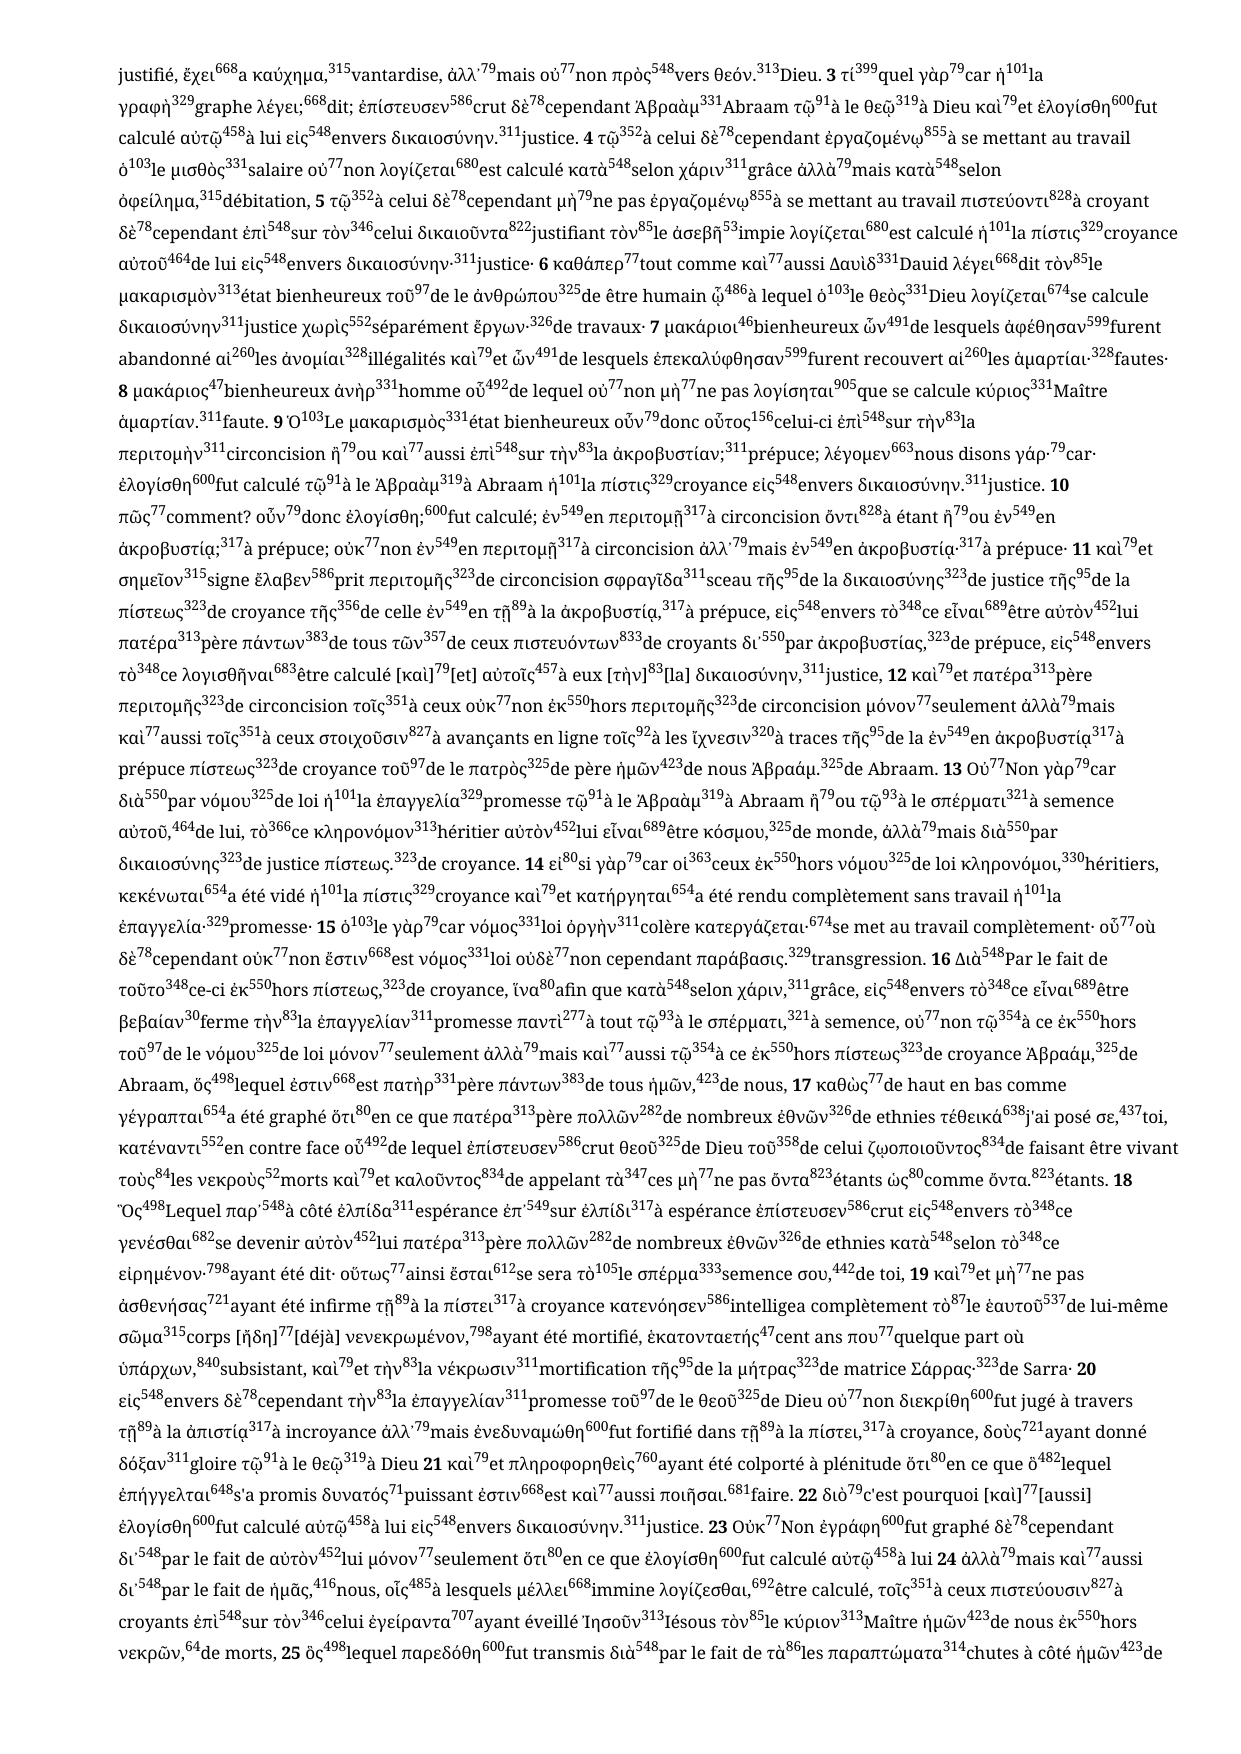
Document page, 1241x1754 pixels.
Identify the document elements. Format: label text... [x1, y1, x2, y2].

text 1 Τί399Quel οὖν79donc ἐροῦμεν601nous dirons εὑρηκέναι686avoir trouvé Ἀβραὰμ313Abraam τὸν85le προπάτορα313père antérieur ἡμῶν423de nous κατὰ548selon σάρκα;311chair; 2 εἰ80si γὰρ79car Ἀβραὰμ331Abraam ἐξ550hors ἔργων326de travaux ἐδικαιώθη,600fut justifié, ἔχει668a καύχημα,315vantardise, ἀλλ᾽79mais οὐ77non πρὸς548vers θεόν.313Dieu. 3 τί399quel γὰρ79car ἡ101la γραφὴ329graphe λέγει;668dit; ἐπίστευσεν586crut δὲ78cependant Ἀβραὰμ331Abraam τῷ91à le θεῷ319à Dieu καὶ79et ἐλογίσθη600fut calculé αὐτῷ458à lui εἰς548envers δικαιοσύνην.311justice. 4 τῷ352à celui δὲ78cependant ἐργαζομένῳ855à se mettant au travail ὁ103le μισθὸς331salaire οὐ77non λογίζεται680est calculé κατὰ548selon χάριν311grâce ἀλλὰ79mais κατὰ548selon ὀφείλημα,315débitation, 5 τῷ352à celui δὲ78cependant μὴ79ne pas ἐργαζομένῳ855à se mettant au travail πιστεύοντι828à croyant δὲ78cependant ἐπὶ548sur τὸν346celui δικαιοῦντα822justifiant τὸν85le ἀσεβῆ53impie λογίζεται680est calculé ἡ101la πίστις329croyance αὐτοῦ464de lui εἰς548envers δικαιοσύνην·311justice· 6 καθάπερ77tout comme καὶ77aussi Δαυὶδ331Dauid λέγει668dit τὸν85le μακαρισμὸν313état bienheureux τοῦ97de le ἀνθρώπου325de être humain ᾧ486à lequel ὁ103le θεὸς331Dieu λογίζεται674se calcule δικαιοσύνην311justice χωρὶς552séparément ἔργων·326de travaux· 7 μακάριοι46bienheureux ὧν491de lesquels ἀφέθησαν599furent abandonné αἱ260les ἀνομίαι328illégalités καὶ79et ὧν491de lesquels ἐπεκαλύφθησαν599furent recouvert αἱ260les ἁμαρτίαι·328fautes· 8 μακάριος47bienheureux ἀνὴρ331homme οὗ492de lequel οὐ77non μὴ77ne pas λογίσηται905que se calcule κύριος331Maître ἁμαρτίαν.311faute. 9 Ὁ103Le μακαρισμὸς331état bienheureux οὖν79donc οὗτος156celui-ci ἐπὶ548sur τὴν83la περιτομὴν311circoncision ἢ79ou καὶ77aussi ἐπὶ548sur τὴν83la ἀκροβυστίαν;311prépuce; λέγομεν663nous disons γάρ·79car· ἐλογίσθη600fut calculé τῷ91à le Ἀβραὰμ319à Abraam ἡ101la πίστις329croyance εἰς548envers δικαιοσύνην.311justice. 10 πῶς77comment? οὖν79donc ἐλογίσθη;600fut calculé; ἐν549en περιτομῇ317à circoncision ὄντι828à étant ἢ79ou ἐν549en ἀκροβυστίᾳ;317à prépuce; οὐκ77non ἐν549en περιτομῇ317à circoncision ἀλλ᾽79mais ἐν549en ἀκροβυστίᾳ·317à prépuce· 11 καὶ79et σημεῖον315signe ἔλαβεν586prit περιτομῆς323de circoncision σφραγῖδα311sceau τῆς95de la δικαιοσύνης323de justice τῆς95de la πίστεως323de croyance τῆς356de celle ἐν549en τῇ89à la ἀκροβυστίᾳ,317à prépuce, εἰς548envers τὸ348ce εἶναι689être αὐτὸν452lui πατέρα313père πάντων383de tous τῶν357de ceux πιστευόντων833de croyants δι᾽550par ἀκροβυστίας,323de prépuce, εἰς548envers τὸ348ce λογισθῆναι683être calculé [καὶ]79[et] αὐτοῖς457à eux [τὴν]83[la] δικαιοσύνην,311justice, 12 καὶ79et πατέρα313père περιτομῆς323de circoncision τοῖς351à ceux οὐκ77non ἐκ550hors περιτομῆς323de circoncision μόνον77seulement ἀλλὰ79mais καὶ77aussi τοῖς351à ceux στοιχοῦσιν827à avançants en ligne τοῖς92à les ἴχνεσιν320à traces τῆς95de la ἐν549en ἀκροβυστίᾳ317à prépuce πίστεως323de croyance τοῦ97de le πατρὸς325de père ἡμῶν423de nous Ἀβραάμ.325de Abraam. 13 Οὐ77Non γὰρ79car διὰ550par νόμου325de loi ἡ101la ἐπαγγελία329promesse τῷ91à le Ἀβραὰμ319à Abraam ἢ79ou τῷ93à le σπέρματι321à semence αὐτοῦ,464de lui, τὸ366ce κληρονόμον313héritier αὐτὸν452lui εἶναι689être κόσμου,325de monde, ἀλλὰ79mais διὰ550par δικαιοσύνης323de justice πίστεως.323de croyance. 14 εἰ80si γὰρ79car οἱ363ceux ἐκ550hors νόμου325de loi κληρονόμοι,330héritiers, κεκένωται654a été vidé ἡ101la πίστις329croyance καὶ79et κατήργηται654a été rendu complètement sans travail ἡ101la ἐπαγγελία·329promesse· 15 ὁ103le γὰρ79car νόμος331loi ὀργὴν311colère κατεργάζεται·674se met au travail complètement· οὗ77où δὲ78cependant οὐκ77non ἔστιν668est νόμος331loi οὐδὲ77non cependant παράβασις.329transgression. 16 Διὰ548Par le fait de τοῦτο348ce-ci ἐκ550hors πίστεως,323de croyance, ἵνα80afin que κατὰ548selon χάριν,311grâce, εἰς548envers τὸ348ce εἶναι689être βεβαίαν30ferme τὴν83la ἐπαγγελίαν311promesse παντὶ277à tout τῷ93à le σπέρματι,321à semence, οὐ77non τῷ354à ce ἐκ550hors τοῦ97de le νόμου325de loi μόνον77seulement ἀλλὰ79mais καὶ77aussi τῷ354à ce ἐκ550hors πίστεως323de croyance Ἀβραάμ,325de Abraam, ὅς498lequel ἐστιν668est πατὴρ331père πάντων383de tous ἡμῶν,423de nous, 17 καθὼς77de haut en bas comme γέγραπται654a été graphé ὅτι80en ce que πατέρα313père πολλῶν282de nombreux ἐθνῶν326de ethnies τέθεικά638j'ai posé σε,437toi, κατέναντι552en contre face οὗ492de lequel ἐπίστευσεν586crut θεοῦ325de Dieu τοῦ358de celui ζῳοποιοῦντος834de faisant être vivant τοὺς84les νεκροὺς52morts καὶ79et καλοῦντος834de appelant τὰ347ces μὴ77ne pas ὄντα823étants ὡς80comme ὄντα.823étants. 18 Ὃς498Lequel παρ᾽548à côté ἐλπίδα311espérance ἐπ᾽549sur ἐλπίδι317à espérance ἐπίστευσεν586crut εἰς548envers τὸ348ce γενέσθαι682se devenir αὐτὸν452lui πατέρα313père πολλῶν282de nombreux ἐθνῶν326de ethnies κατὰ548selon τὸ348ce εἰρημένον·798ayant été dit· οὕτως77ainsi ἔσται612se sera τὸ105le σπέρμα333semence σου,442de toi, 19 καὶ79et μὴ77ne pas ἀσθενήσας721ayant été infirme τῇ89à la πίστει317à croyance κατενόησεν586intelligea complètement τὸ87le ἑαυτοῦ537de lui-même σῶμα315corps [ἤδη]77[déjà] νενεκρωμένον,798ayant été mortifié, ἑκατονταετής47cent ans που77quelque part où ὑπάρχων,840subsistant, καὶ79et τὴν83la νέκρωσιν311mortification τῆς95de la μήτρας323de matrice Σάρρας·323de Sarra· 20 εἰς548envers δὲ78cependant τὴν83la ἐπαγγελίαν311promesse τοῦ97de le θεοῦ325de Dieu οὐ77non διεκρίθη600fut jugé à travers τῇ89à la ἀπιστίᾳ317à incroyance ἀλλ᾽79mais ἐνεδυναμώθη600fut fortifié dans τῇ89à la πίστει,317à croyance, δοὺς721ayant donné δόξαν311gloire τῷ91à le θεῷ319à Dieu 21 καὶ79et πληροφορηθεὶς760ayant été colporté à plénitude ὅτι80en ce que ὃ482lequel ἐπήγγελται648s'a promis δυνατός71puissant ἐστιν668est καὶ77aussi ποιῆσαι.681faire. 22 διὸ79c'est pourquoi [καὶ]77[aussi] ἐλογίσθη600fut calculé αὐτῷ458à lui εἰς548envers δικαιοσύνην.311justice. 23 Οὐκ77Non ἐγράφη600fut graphé δὲ78cependant δι᾽548par le fait de αὐτὸν452lui μόνον77seulement ὅτι80en ce que ἐλογίσθη600fut calculé αὐτῷ458à lui 24 ἀλλὰ79mais καὶ77aussi δι᾽548par le fait de ἡμᾶς,416nous, οἷς485à lesquels μέλλει668immine λογίζεσθαι,692être calculé, τοῖς351à ceux πιστεύουσιν827à croyants ἐπὶ548sur τὸν346celui ἐγείραντα707ayant éveillé Ἰησοῦν313Iésous τὸν85le κύριον313Maître ἡμῶν423de nous ἐκ550hors νεκρῶν,64de morts, 25 ὃς498lequel παρεδόθη600fut transmis διὰ548par le fait de τὰ86les παραπτώματα314chutes à côté ἡμῶν423de nous καὶ79et ἠγέρθη600fut éveillé διὰ548par le fait de τὴν83la δικαίωσιν311justification ἡμῶν.423de nous. [118, 59, 1181, 1665]
